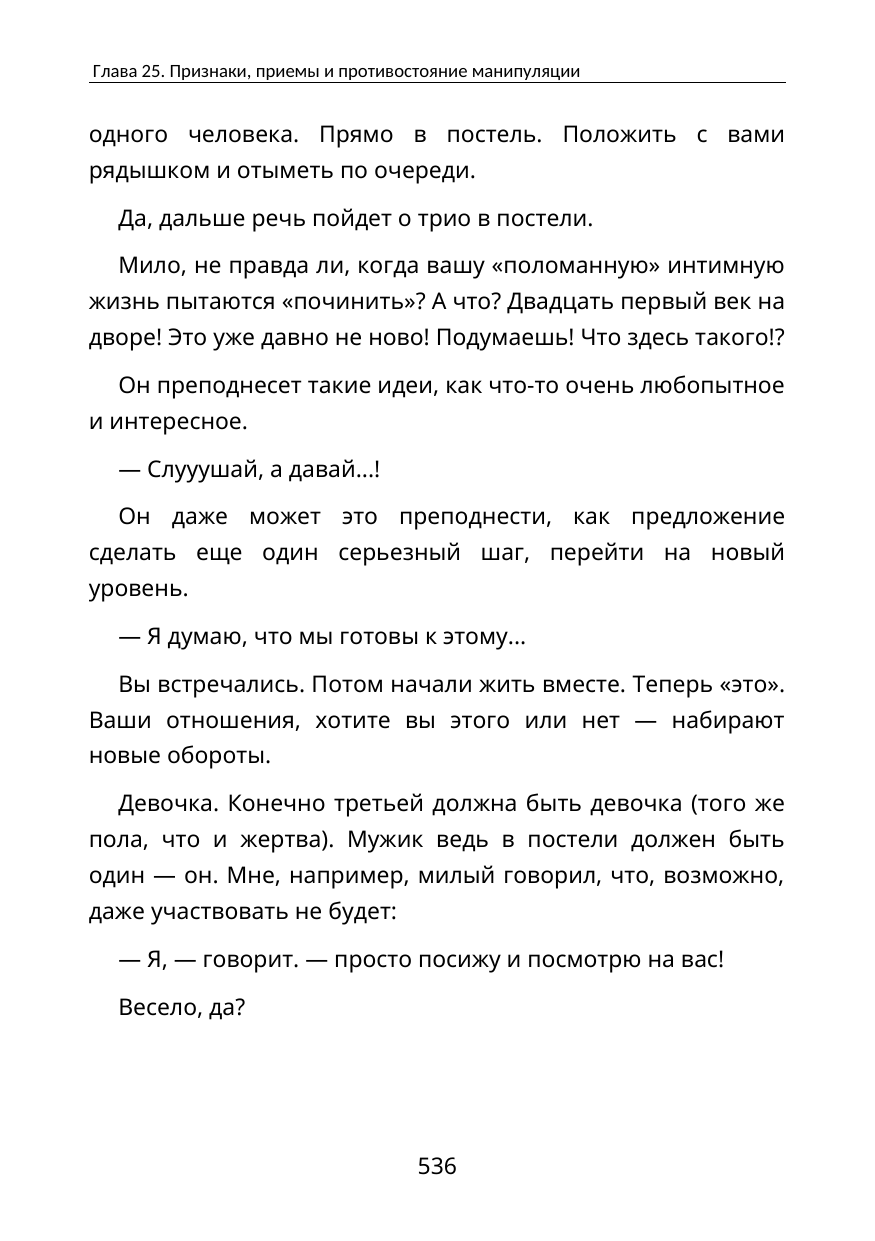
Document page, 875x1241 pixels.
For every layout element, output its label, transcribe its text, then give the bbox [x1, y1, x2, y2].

text одного человека. Прямо в постель. Положить с вами рядышком и отыметь по очереди. [88, 118, 786, 185]
text — Я, — говорит. — просто посижу и посмотрю на вас! [88, 943, 786, 974]
text Да, дальше речь пойдет о трио в постели. [88, 202, 786, 233]
text — Слууушай, а давай...! [88, 453, 786, 484]
text — Я думаю, что мы готовы к этому... [88, 620, 786, 651]
text Весело, да? [88, 990, 786, 1022]
text Вы встречались. Потом начали жить вместе. Теперь «это». Ваши отношения, хотите вы этого или нет — набирают новые обороты. [88, 668, 786, 771]
text Он даже может это преподнести, как предложение сделать еще один серьезный шаг, перейти на новый уровень. [88, 500, 786, 603]
text Мило, не правда ли, когда вашу «поломанную» интимную жизнь пытаются «починить»? А что? Двадцать первый век на дворе! Это уже давно не ново! Подумаешь! Что здесь такого!? [88, 249, 786, 352]
text Он преподнесет такие идеи, как что-то очень любопытное и интересное. [88, 369, 786, 436]
text Девочка. Конечно третьей должна быть девочка (того же пола, что и жертва). Мужик ведь в постели должен быть один — он. Мне, например, милый говорил, что, возможно, даже участвовать не будет: [88, 787, 786, 926]
